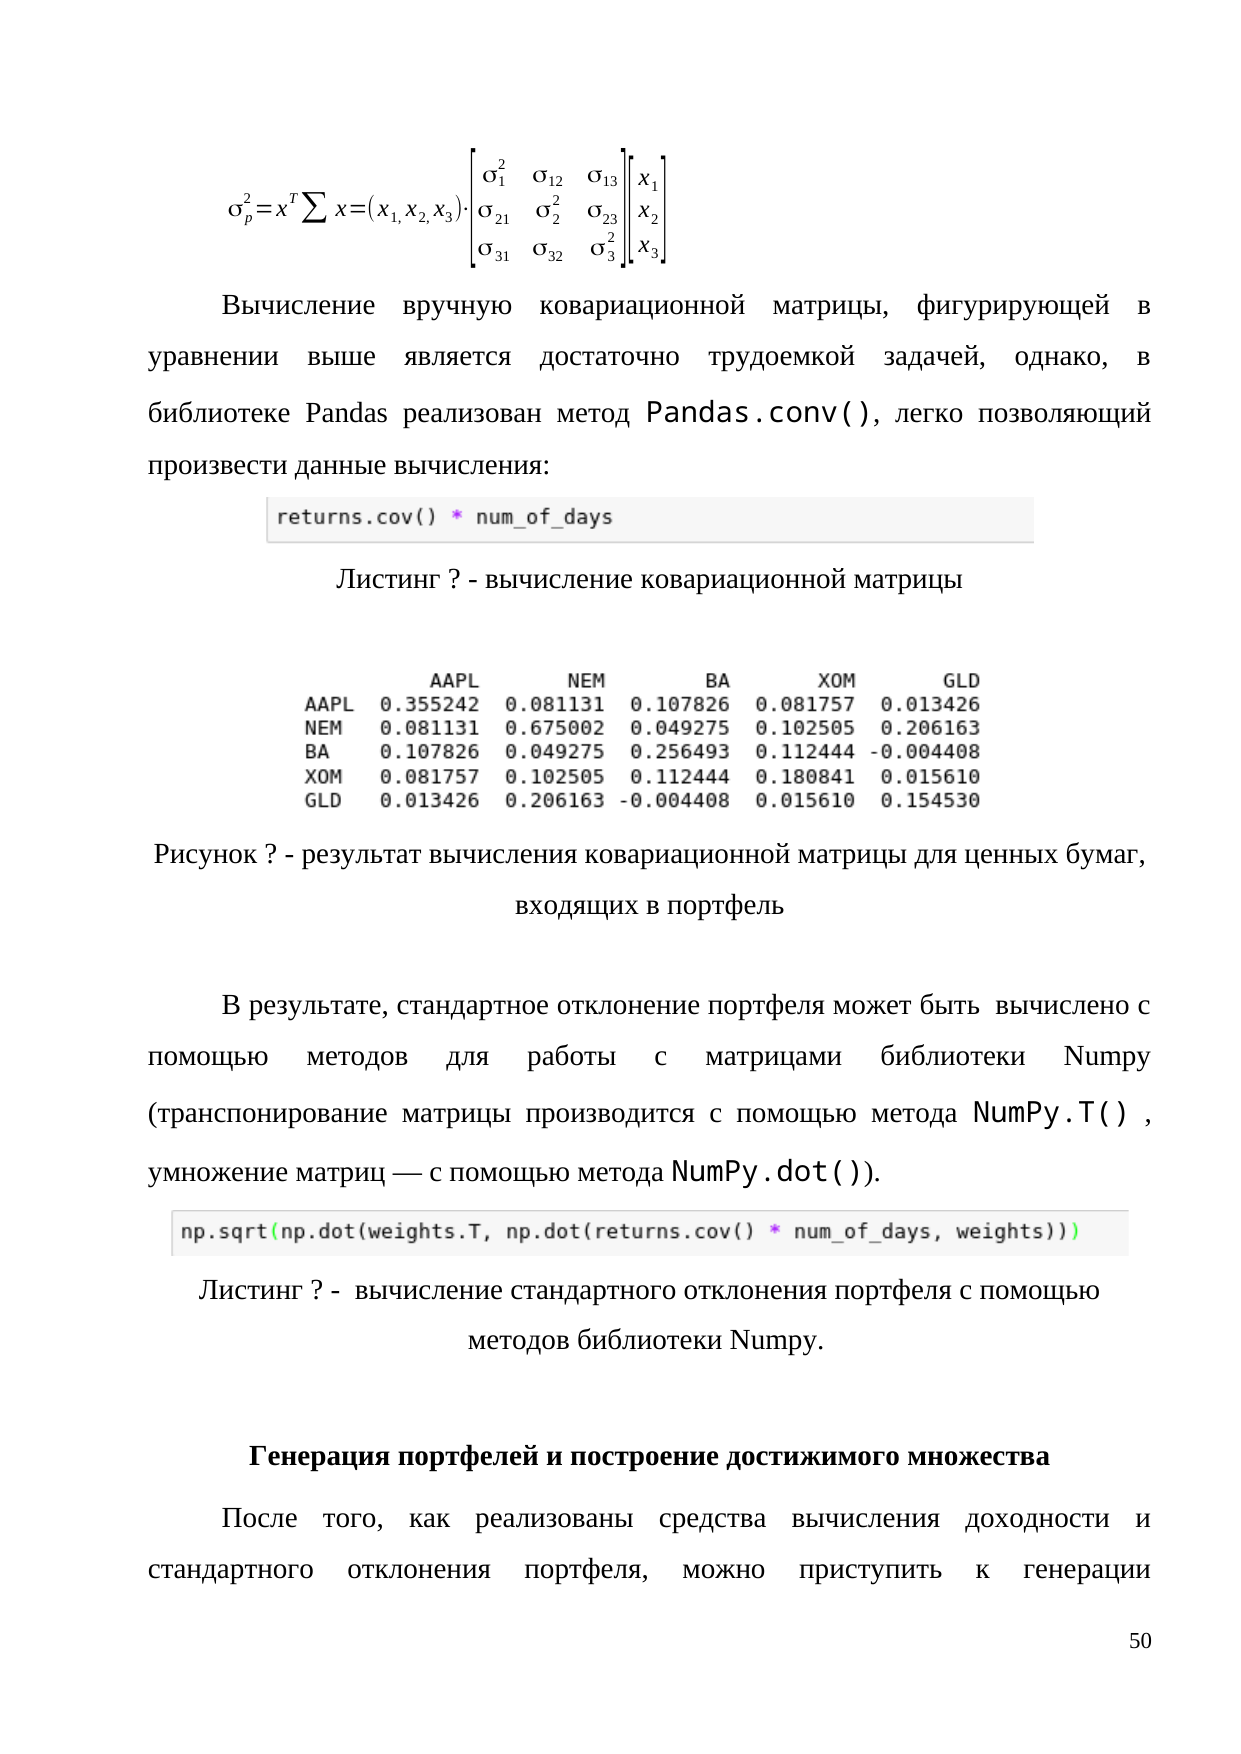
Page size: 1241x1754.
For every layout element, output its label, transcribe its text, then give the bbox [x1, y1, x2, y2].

picture [170, 1210, 1129, 1256]
text В результате, стандартное отклонение портфеля может быть вычислено с помощью методов для работы с матрицами библиотеки Numpy (транспонирование матрицы производится с помощью метода NumPy.T() , умножение матриц — с помощью метода NumPy.dot()). [148, 987, 1152, 1190]
picture [265, 497, 1034, 545]
text Вычисление вручную ковариационной матрицы, фигурирующей в уравнении выше является достаточно трудоемкой задачей, однако, в библиотеке Pandas реализован метод Pandas.conv(), легко позволяющий произвести данные вычисления: [148, 287, 1152, 481]
picture [294, 662, 1005, 820]
subtitle Генерация портфелей и построение достижимого множества [148, 1438, 1152, 1471]
text Листинг ? - вычисление ковариационной матрицы [148, 561, 1152, 595]
text Рисунок ? - результат вычисления ковариационной матрицы для ценных бумаг, входящих в портфель [148, 837, 1152, 920]
text После того, как реализованы средства вычисления доходности и стандартного отклонения портфеля, можно приступить к генерации [148, 1501, 1152, 1584]
text Листинг ? - вычисление стандартного отклонения портфеля с помощью методов библиотеки Numpy. [148, 1272, 1152, 1356]
